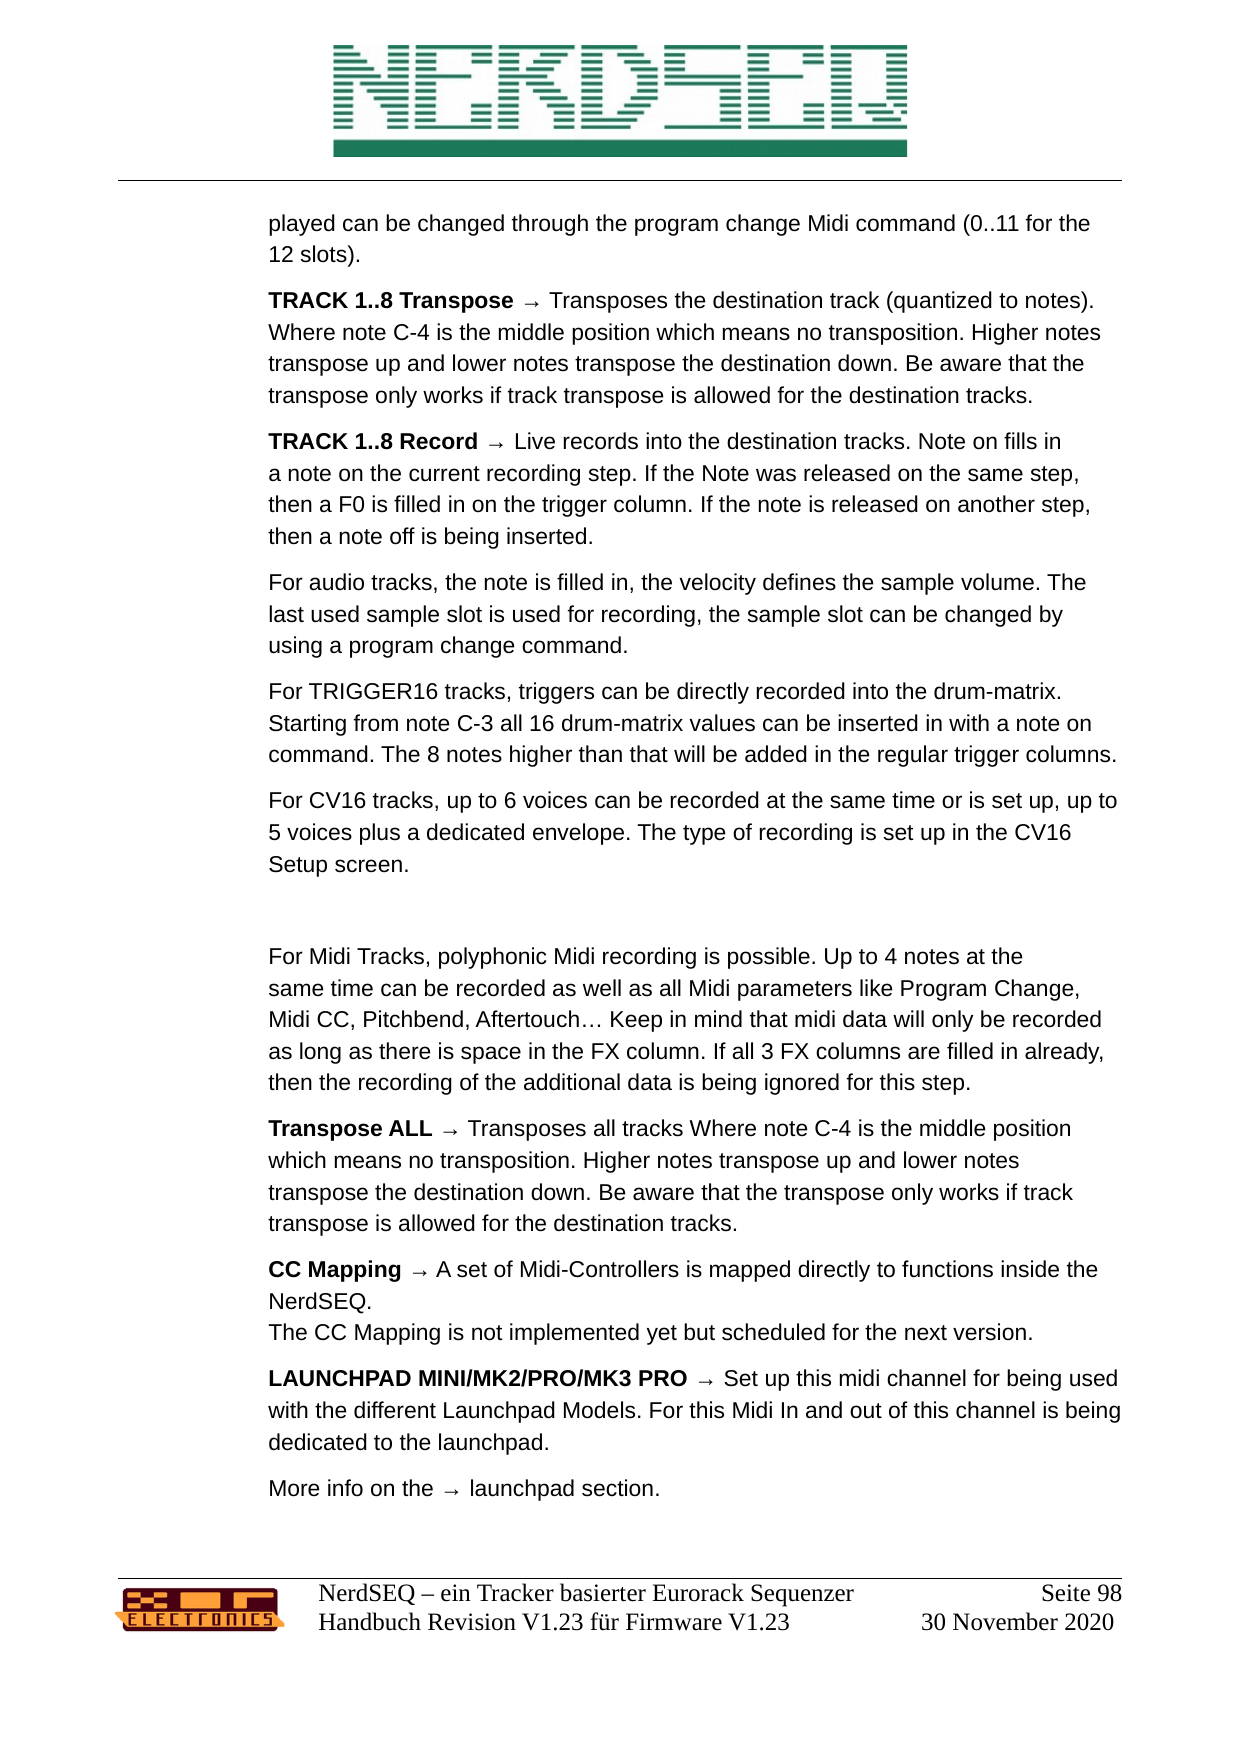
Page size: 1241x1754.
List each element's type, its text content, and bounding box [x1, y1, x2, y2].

text For TRIGGER16 tracks, triggers can be directly recorded into the drum-matrix. Starting from note C-3 all 16 drum-matrix values can be inserted in with a note on command. The 8 notes higher than that will be added in the regular trigger columns. [118, 678, 1122, 768]
text For audio tracks, the note is filled in, the velocity defines the sample volume. The last used sample slot is used for recording, the sample slot can be changed by using a program change command. [118, 569, 1122, 658]
text More info on the → launchpad section. [118, 1475, 1122, 1501]
text LAUNCHPAD MINI/MK2/PRO/MK3 PRO → Set up this midi channel for being used with the different Launchpad Models. For this Midi In and out of this channel is being dedicated to the launchpad. [118, 1365, 1122, 1455]
text For Midi Tracks, polyphonic Midi recording is possible. Up to 4 notes at the same time can be recorded as well as all Midi parameters like Program Change, Midi CC, Pitchbend, Aftertouch… Keep in mind that midi data will only be recorded as long as there is space in the FX column. If all 3 FX columns are filled in already, then the recording of the additional data is being ignored for this step. [118, 943, 1122, 1096]
text For CV16 tracks, up to 6 voices can be recorded at the same time or is set up, up to 5 voices plus a dedicated envelope. The type of recording is set up in the CV16 Setup screen. [118, 787, 1122, 877]
text CC Mapping → A set of Midi-Controllers is mapped directly to functions inside the NerdSEQ. The CC Mapping is not implemented yet but scheduled for the next version. [118, 1256, 1122, 1346]
text played can be changed through the program change Midi command (0..11 for the 12 slots). [118, 209, 1122, 267]
picture [115, 1584, 285, 1634]
text TRACK 1..8 Record → Live records into the destination tracks. Note on fills in a note on the current recording step. If the Note was released on the same step, then a F0 is filled in on the trigger column. If the note is released on another step, then a note off is being inserted. [118, 428, 1122, 549]
picture [333, 45, 908, 157]
text TRACK 1..8 Transpose → Transposes the destination track (quantized to notes). Where note C-4 is the middle position which means no transposition. Higher notes transpose up and lower notes transpose the destination down. Be aware that the transpose only works if track transpose is allowed for the destination tracks. [118, 287, 1122, 408]
text Transpose ALL → Transposes all tracks Where note C-4 is the middle position which means no transposition. Higher notes transpose up and lower notes transpose the destination down. Be aware that the transpose only works if track transpose is allowed for the destination tracks. [118, 1115, 1122, 1236]
